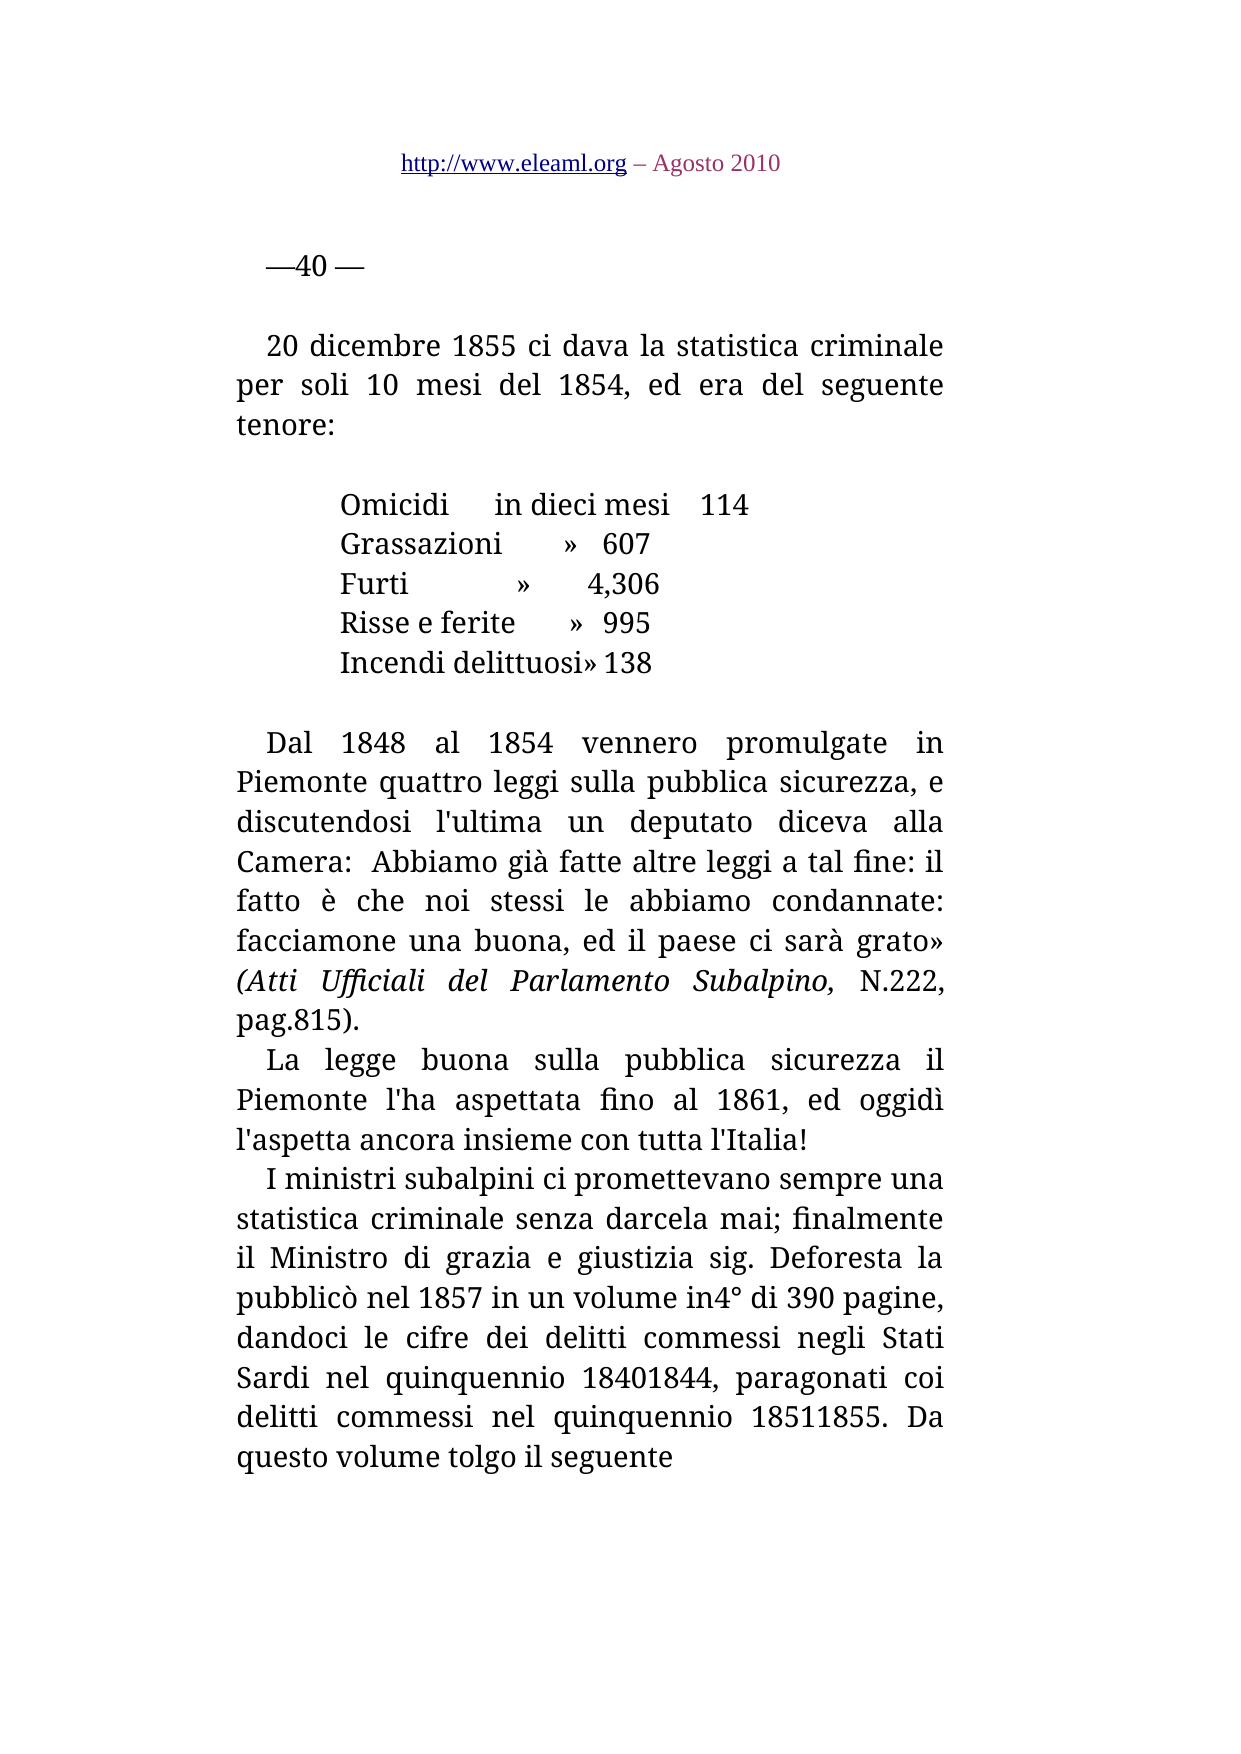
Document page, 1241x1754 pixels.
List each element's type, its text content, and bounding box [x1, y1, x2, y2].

text Dal 1848 al 1854 vennero promulgate in Piemonte quattro leggi sulla pubblica sicurezza, e discutendosi l'ultima un deputato diceva alla Camera: Abbiamo già fatte altre leggi a tal fine: il fatto è che noi stessi le abbiamo condannate: facciamone una buona, ed il paese ci sarà grato» (Atti Ufficiali del Parlamento Subalpino, N.222, pag.815). [236, 722, 945, 1039]
text Furti » 4,306 [310, 563, 945, 603]
text Omicidi in dieci mesi 114 [310, 484, 945, 523]
text —40 — [236, 246, 945, 285]
text Risse e ferite » 995 [310, 603, 945, 642]
text Incendi delittuosi» 138 [310, 642, 945, 682]
text I ministri subalpini ci promettevano sempre una statistica criminale senza darcela mai; finalmente il Ministro di grazia e giustizia sig. Deforesta la pubblicò nel 1857 in un volume in4° di 390 pagine, dandoci le cifre dei delitti commessi negli Stati Sardi nel quinquennio 18401844, paragonati coi delitti commessi nel quinquennio 18511855. Da questo volume tolgo il seguente [236, 1158, 945, 1476]
text La legge buona sulla pubblica sicurezza il Piemonte l'ha aspettata fino al 1861, ed oggidì l'aspetta ancora insieme con tutta l'Italia! [236, 1039, 945, 1158]
text 20 dicembre 1855 ci dava la statistica criminale per soli 10 mesi del 1854, ed era del seguente tenore: [236, 325, 945, 444]
text Grassazioni » 607 [310, 523, 945, 563]
